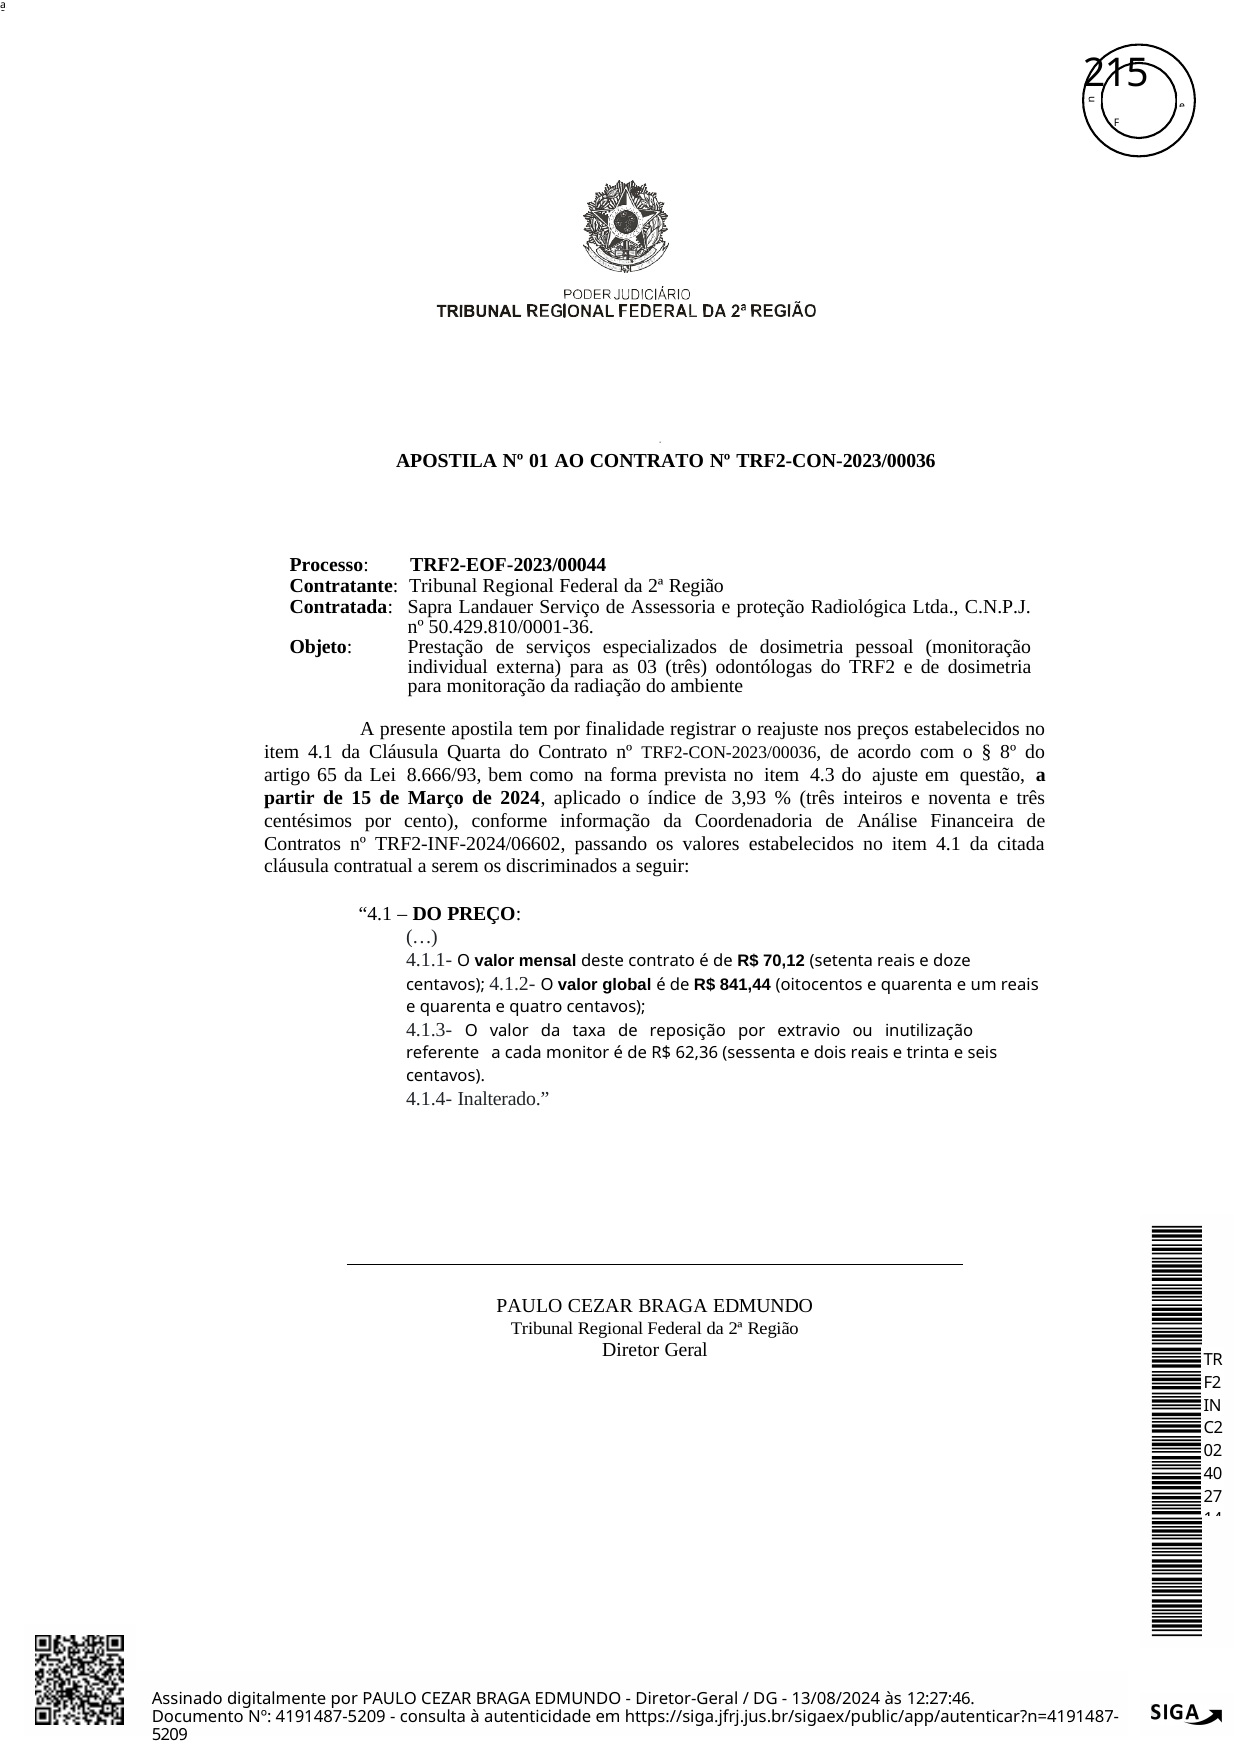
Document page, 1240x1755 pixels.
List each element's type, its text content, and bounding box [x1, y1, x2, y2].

text Contratante: Tribunal Regional Federal da 2ª Região [289, 576, 1181, 597]
text TRF2INC202402714A [1203, 1348, 1224, 1516]
text a [0, 0, 6, 10]
text Contratada: Sapra Landauer Serviço de Assessoria e proteção Radiológica Ltda., C.N.P.J. nº 50.429.810/0001-36. [289, 598, 1032, 638]
text 4.1.4- Inalterado.” [406, 1087, 1181, 1109]
text Tribunal Regional Federal da 2ª Região [129, 1318, 1139, 1338]
text 4.1.1- O valor mensal deste contrato é de R$ 70,12 (setenta reais e doze centavos); 4.1.2- O valor global é de R$ 841,44 (oitocentos e quarenta e um reais e quarenta e quatro centavos); [406, 948, 1046, 1018]
text Processo: TRF2-EOF-2023/00044 [289, 554, 1181, 576]
text u [1086, 96, 1100, 104]
text (…) [406, 925, 1181, 948]
text Diretor Geral [129, 1338, 1139, 1361]
text Objeto: Prestação de serviços especializados de dosimetria pessoal (monitoração individual externa) para as 03 (três) odontólogas do TRF2 e de dosimetria para monitoração da radiação do ambiente [289, 638, 1032, 697]
text A presente apostila tem por finalidade registrar o reajuste nos preços estabelecidos no item 4.1 da Cláusula Quarta do Contrato nº TRF2-CON-2023/00036, de acordo com o § 8º do artigo 65 da Lei 8.666/93, bem como na forma prevista no item 4.3 do ajuste em questão, a partir de 15 de Março de 2024, aplicado o índice de 3,93 % (três inteiros e noventa e três centésimos por cento), conforme informação da Coordenadoria de Análise Financeira de Contratos nº TRF2-INF-2024/06602, passando os valores estabelecidos no item 4.1 da citada cláusula contratual a serem os discriminados a seguir: [264, 717, 1046, 877]
text “4.1 – DO PREÇO: [358, 902, 1181, 925]
text APOSTILA Nº 01 AO CONTRATO Nº TRF2-CON-2023/00036 [396, 449, 1181, 472]
text e [1179, 98, 1193, 106]
text 4.1.3- O valor da taxa de reposição por extravio ou inutilização referente a cada monitor é de R$ 62,36 (sessenta e dois reais e trinta e seis centavos). [406, 1018, 1046, 1086]
text PAULO CEZAR BRAGA EDMUNDO [128, 1294, 1139, 1317]
